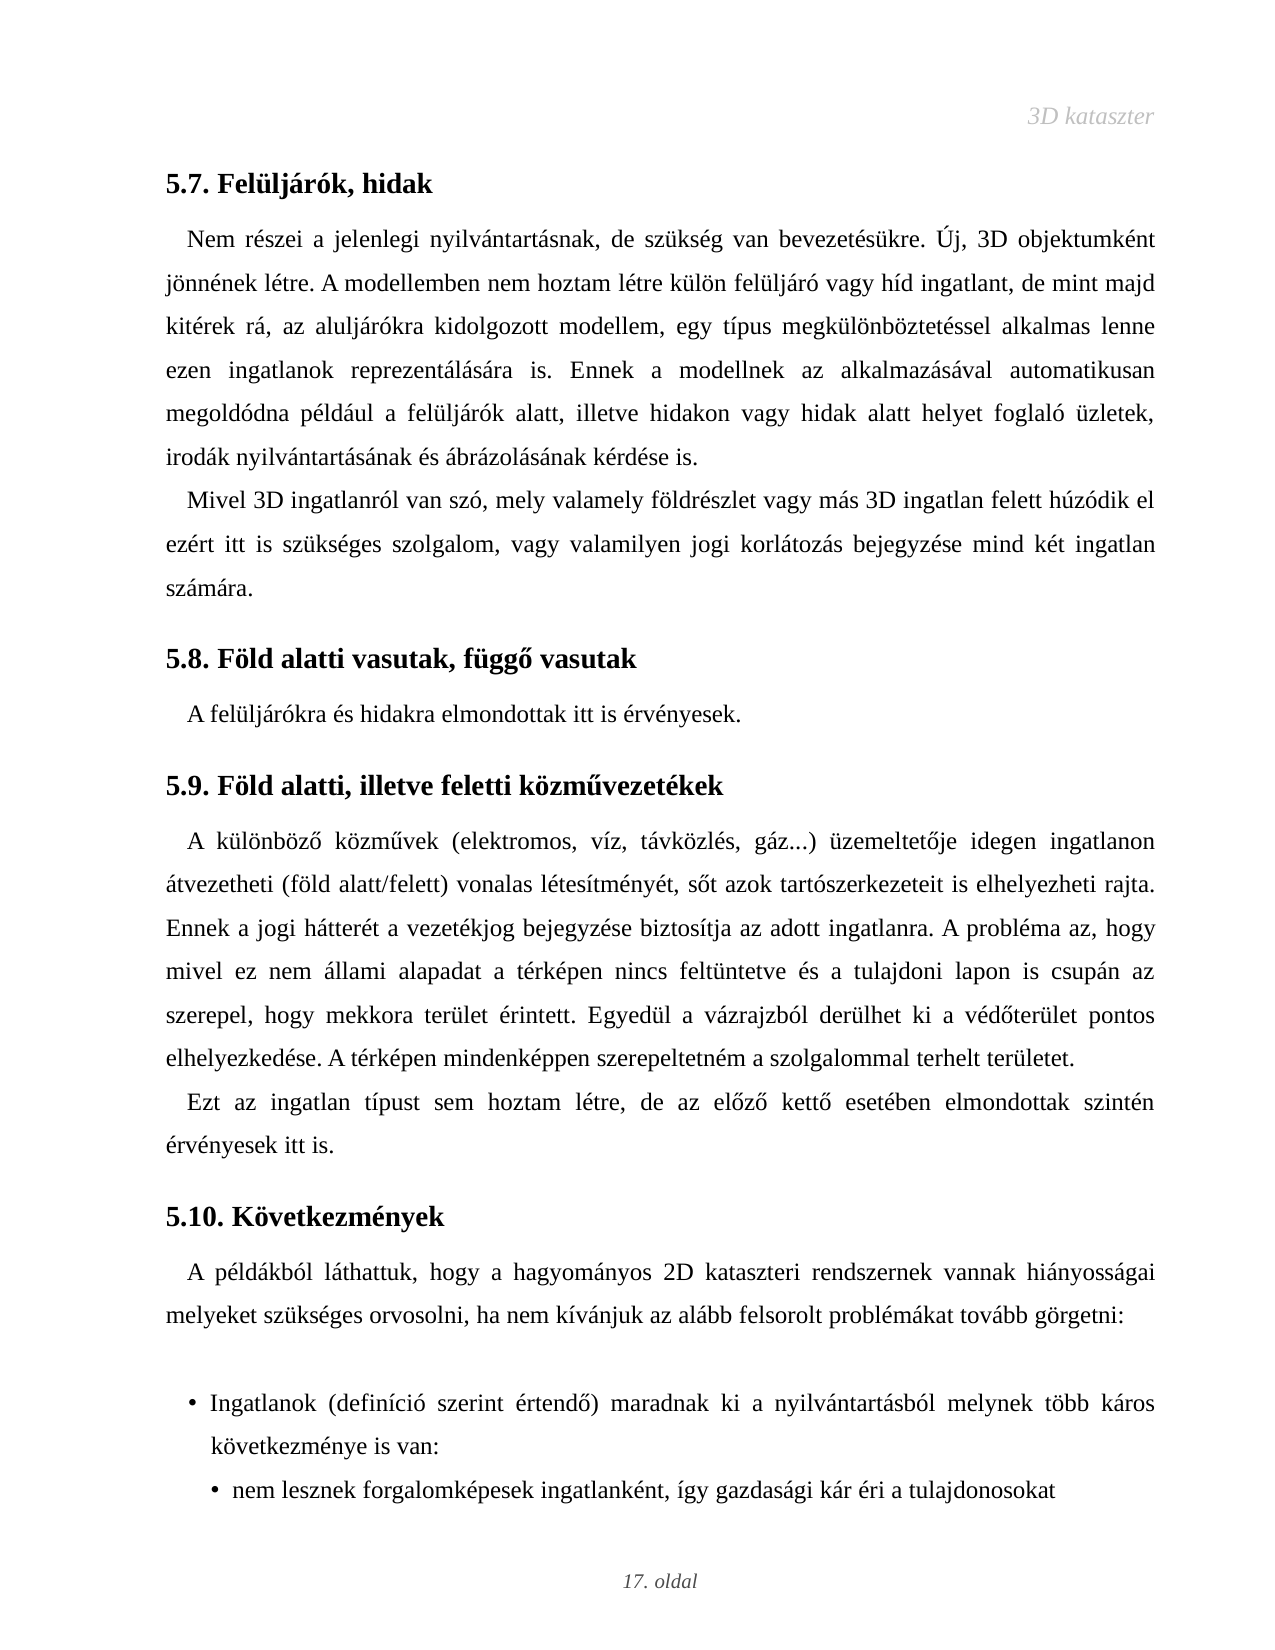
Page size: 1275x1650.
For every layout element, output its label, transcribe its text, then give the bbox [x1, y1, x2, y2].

subtitle Felüljárók, hidak [166, 167, 1156, 200]
text A felüljárókra és hidakra elmondottak itt is érvényesek. [166, 699, 1156, 728]
subtitle Következmények [166, 1199, 1156, 1233]
text A példákból láthattuk, hogy a hagyományos 2D kataszteri rendszernek vannak hiányosságai melyeket szükséges orvosolni, ha nem kívánjuk az alább felsorolt problémákat tovább görgetni: [166, 1257, 1156, 1329]
text A különböző közművek (elektromos, víz, távközlés, gáz...) üzemeltetője idegen ingatlanon átvezetheti (föld alatt/felett) vonalas létesítményét, sőt azok tartószerkezeteit is elhelyezheti rajta. Ennek a jogi hátterét a vezetékjog bejegyzése biztosítja az adott ingatlanra. A probléma az, hogy mivel ez nem állami alapadat a térképen nincs feltüntetve és a tulajdoni lapon is csupán az szerepel, hogy mekkora terület érintett. Egyedül a vázrajzból derülhet ki a védőterület pontos elhelyezkedése. A térképen mindenképpen szerepeltetném a szolgalommal terhelt területet. [166, 826, 1156, 1072]
text Nem részei a jelenlegi nyilvántartásnak, de szükség van bevezetésükre. Új, 3D objektumként jönnének létre. A modellemben nem hoztam létre külön felüljáró vagy híd ingatlant, de mint majd kitérek rá, az aluljárókra kidolgozott modellem, egy típus megkülönböztetéssel alkalmas lenne ezen ingatlanok reprezentálására is. Ennek a modellnek az alkalmazásával automatikusan megoldódna például a felüljárók alatt, illetve hidakon vagy hidak alatt helyet foglaló üzletek, irodák nyilvántartásának és ábrázolásának kérdése is. [166, 224, 1156, 471]
subtitle Föld alatti vasutak, függő vasutak [166, 641, 1156, 675]
text Ezt az ingatlan típust sem hoztam létre, de az előző kettő esetében elmondottak szintén érvényesek itt is. [166, 1087, 1156, 1159]
list Ingatlanok (definíció szerint értendő) maradnak ki a nyilvántartásból melynek több káros következménye is van: [188, 1387, 1156, 1460]
text Mivel 3D ingatlanról van szó, mely valamely földrészlet vagy más 3D ingatlan felett húzódik el ezért itt is szükséges szolgalom, vagy valamilyen jogi korlátozás bejegyzése mind két ingatlan számára. [166, 485, 1156, 601]
subtitle Föld alatti, illetve feletti közművezetékek [166, 768, 1156, 802]
list nem lesznek forgalomképesek ingatlanként, így gazdasági kár éri a tulajdonosokat [211, 1474, 1156, 1504]
